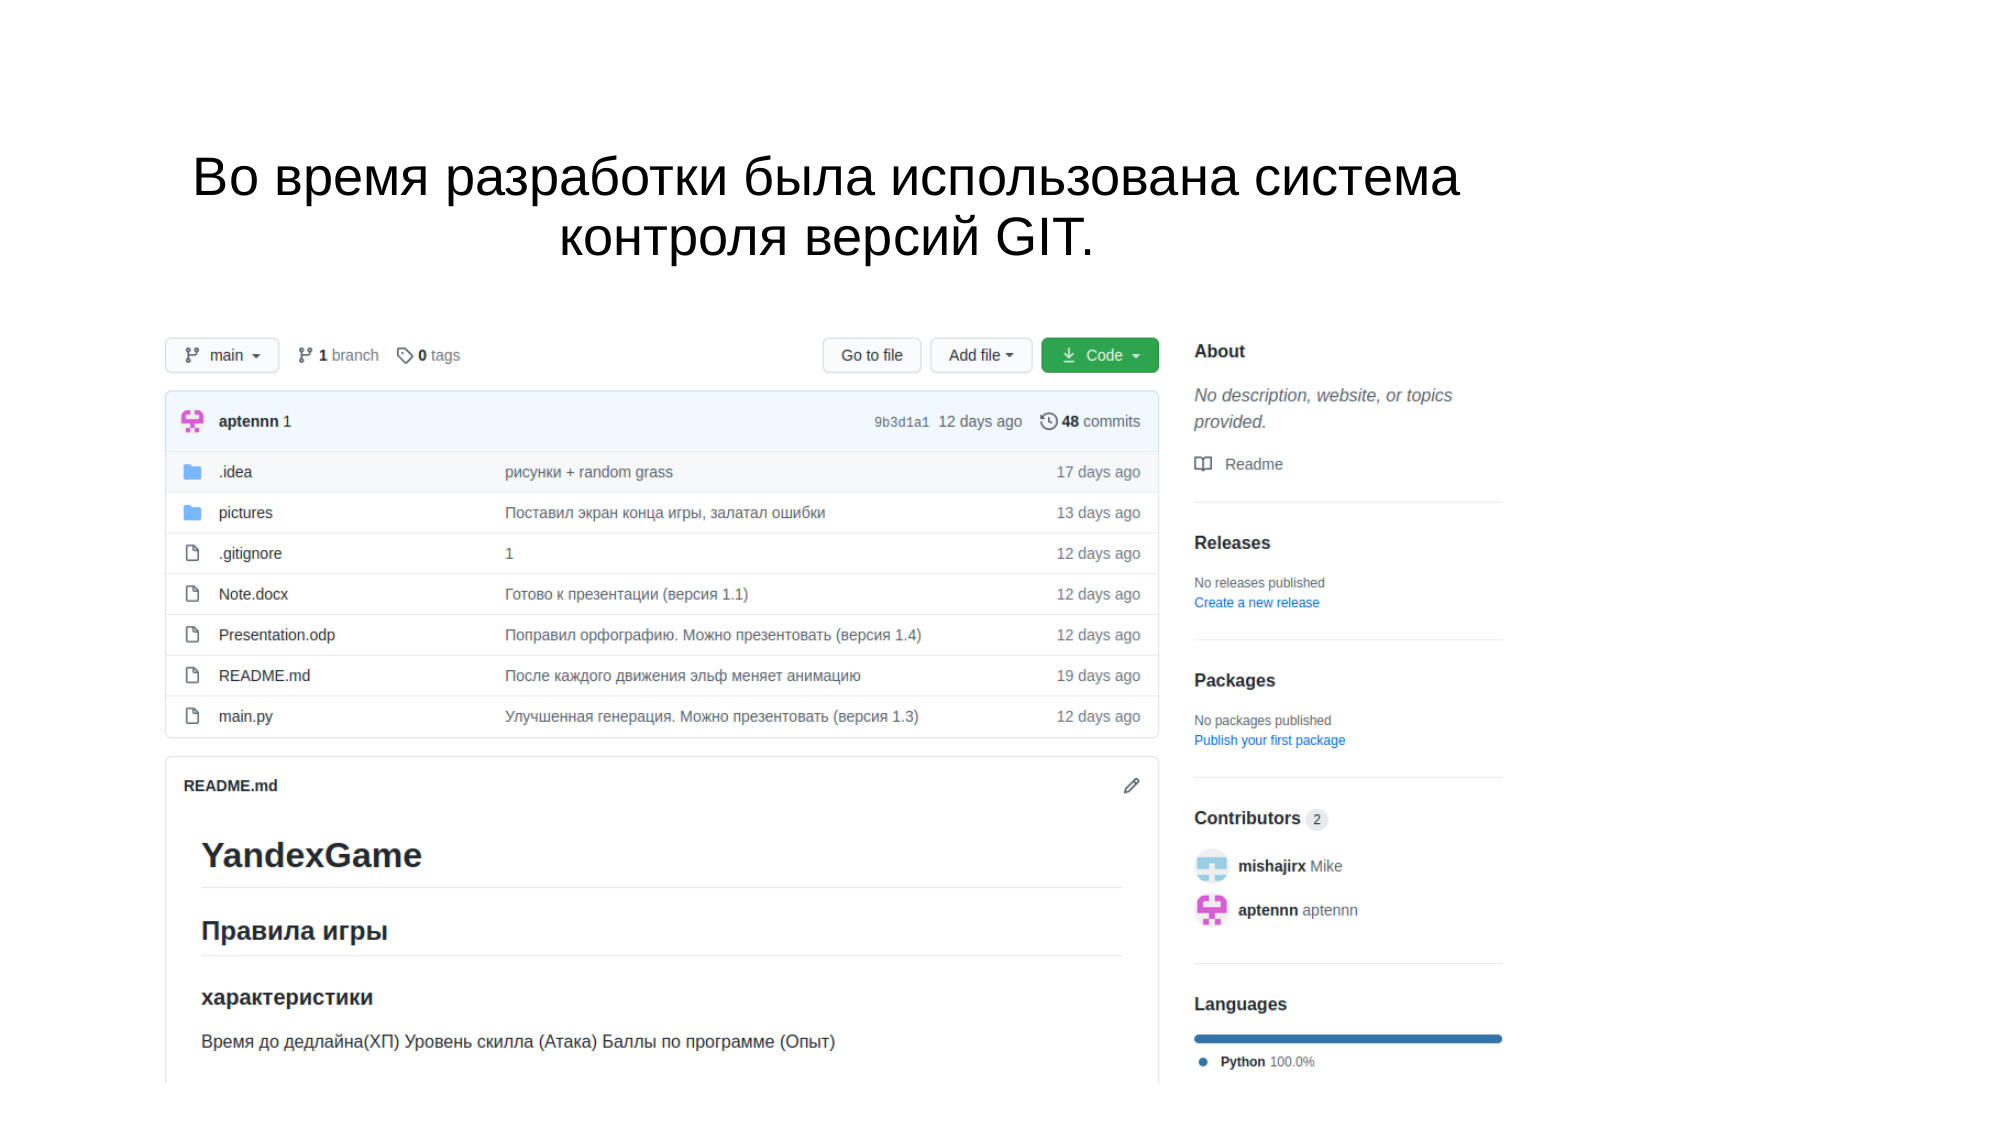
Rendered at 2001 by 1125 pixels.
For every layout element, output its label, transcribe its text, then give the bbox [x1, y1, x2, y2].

picture [121, 309, 1543, 1083]
title Во время разработки была использована система контроля версий GIT. [121, 102, 1534, 309]
